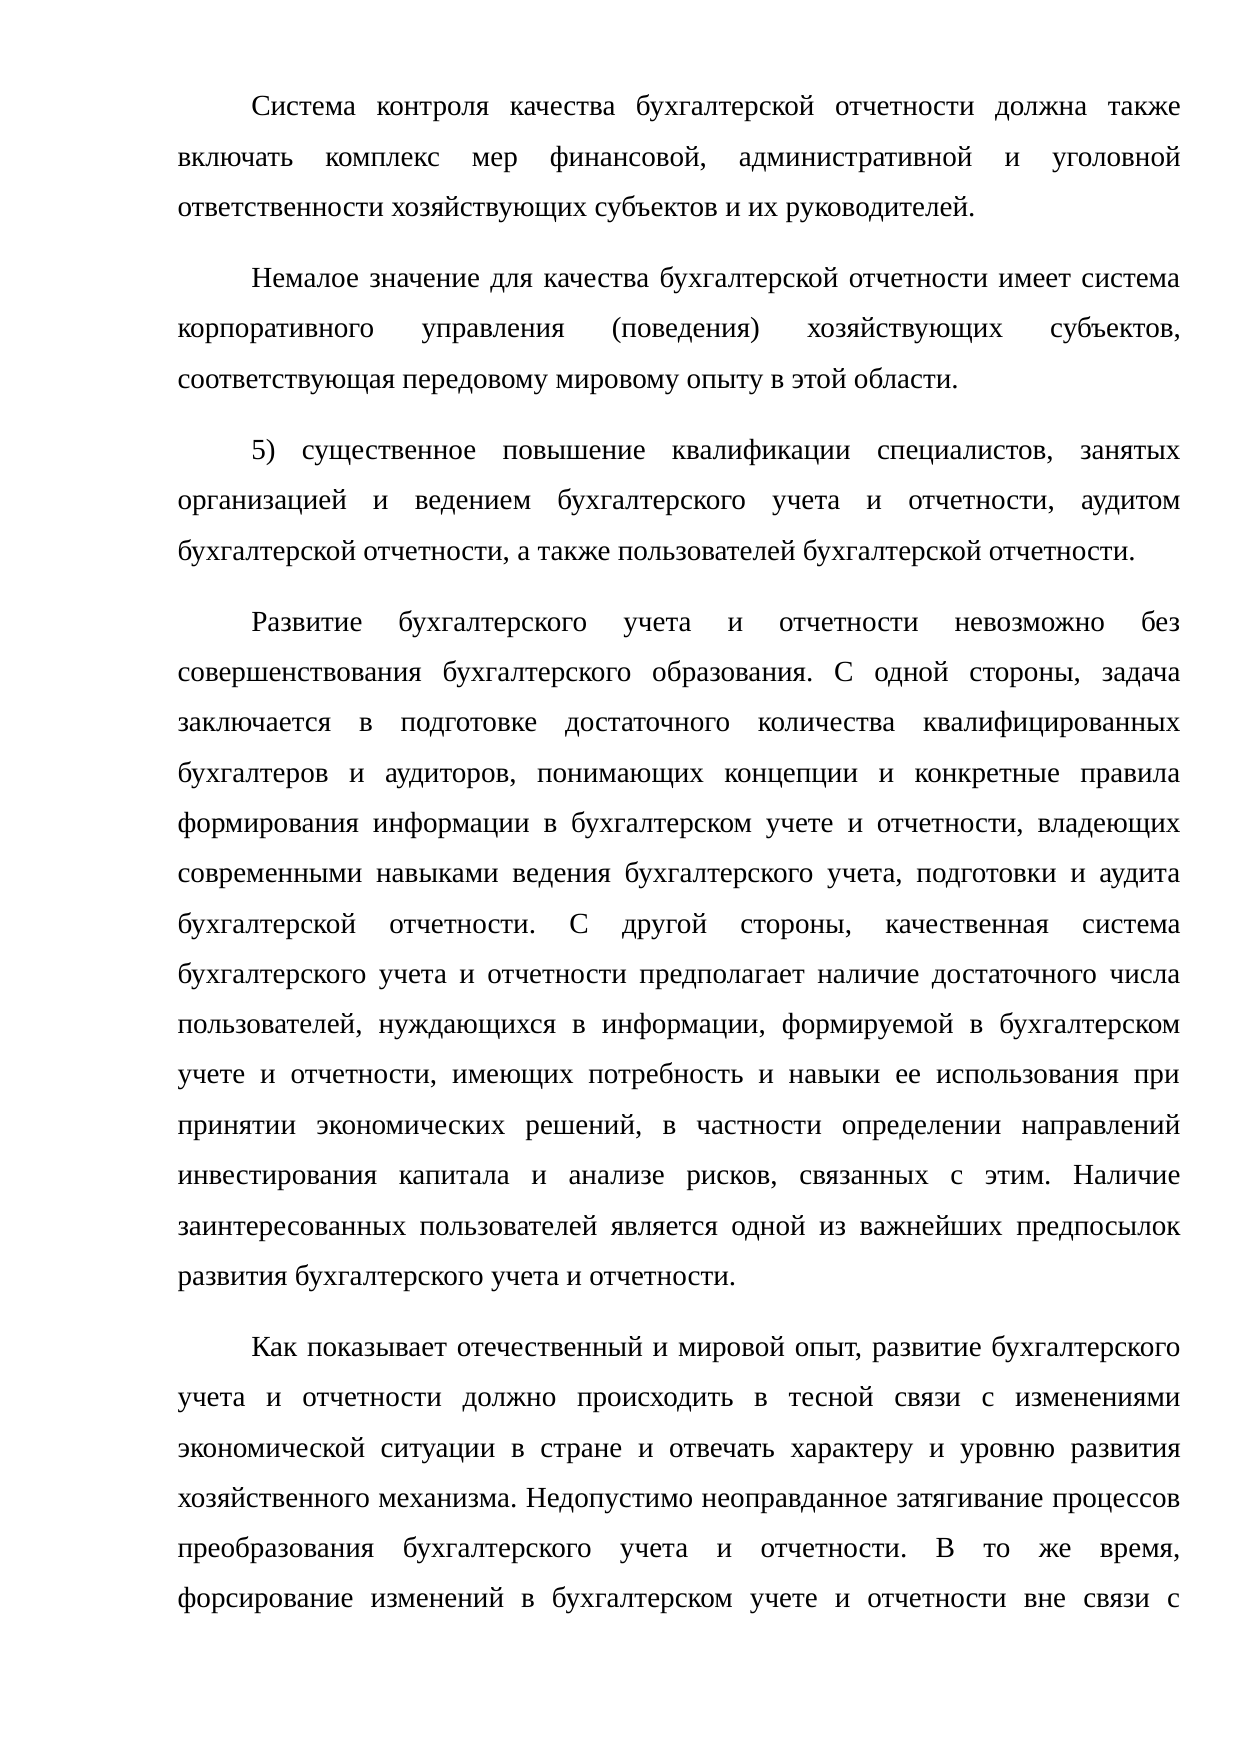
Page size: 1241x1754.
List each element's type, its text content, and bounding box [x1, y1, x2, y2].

text Как показывает отечественный и мировой опыт, развитие бухгалтерского учета и отчетности должно происходить в тесной связи с изменениями экономической ситуации в стране и отвечать характеру и уровню развития хозяйственного механизма. Недопустимо неоправданное затягивание процессов преобразования бухгалтерского учета и отчетности. В то же время, форсирование изменений в бухгалтерском учете и отчетности вне связи с [177, 1329, 1181, 1614]
text Система контроля качества бухгалтерской отчетности должна также включать комплекс мер финансовой, административной и уголовной ответственности хозяйствующих субъектов и их руководителей. [177, 88, 1181, 223]
text Немалое значение для качества бухгалтерской отчетности имеет система корпоративного управления (поведения) хозяйствующих субъектов, соответствующая передовому мировому опыту в этой области. [177, 260, 1181, 394]
text 5) существенное повышение квалификации специалистов, занятых организацией и ведением бухгалтерского учета и отчетности, аудитом бухгалтерской отчетности, а также пользователей бухгалтерской отчетности. [177, 432, 1181, 566]
text Развитие бухгалтерского учета и отчетности невозможно без совершенствования бухгалтерского образования. С одной стороны, задача заключается в подготовке достаточного количества квалифицированных бухгалтеров и аудиторов, понимающих концепции и конкретные правила формирования информации в бухгалтерском учете и отчетности, владеющих современными навыками ведения бухгалтерского учета, подготовки и аудита бухгалтерской отчетности. С другой стороны, качественная система бухгалтерского учета и отчетности предполагает наличие достаточного числа пользователей, нуждающихся в информации, формируемой в бухгалтерском учете и отчетности, имеющих потребность и навыки ее использования при принятии экономических решений, в частности определении направлений инвестирования капитала и анализе рисков, связанных с этим. Наличие заинтересованных пользователей является одной из важнейших предпосылок развития бухгалтерского учета и отчетности. [177, 604, 1181, 1291]
